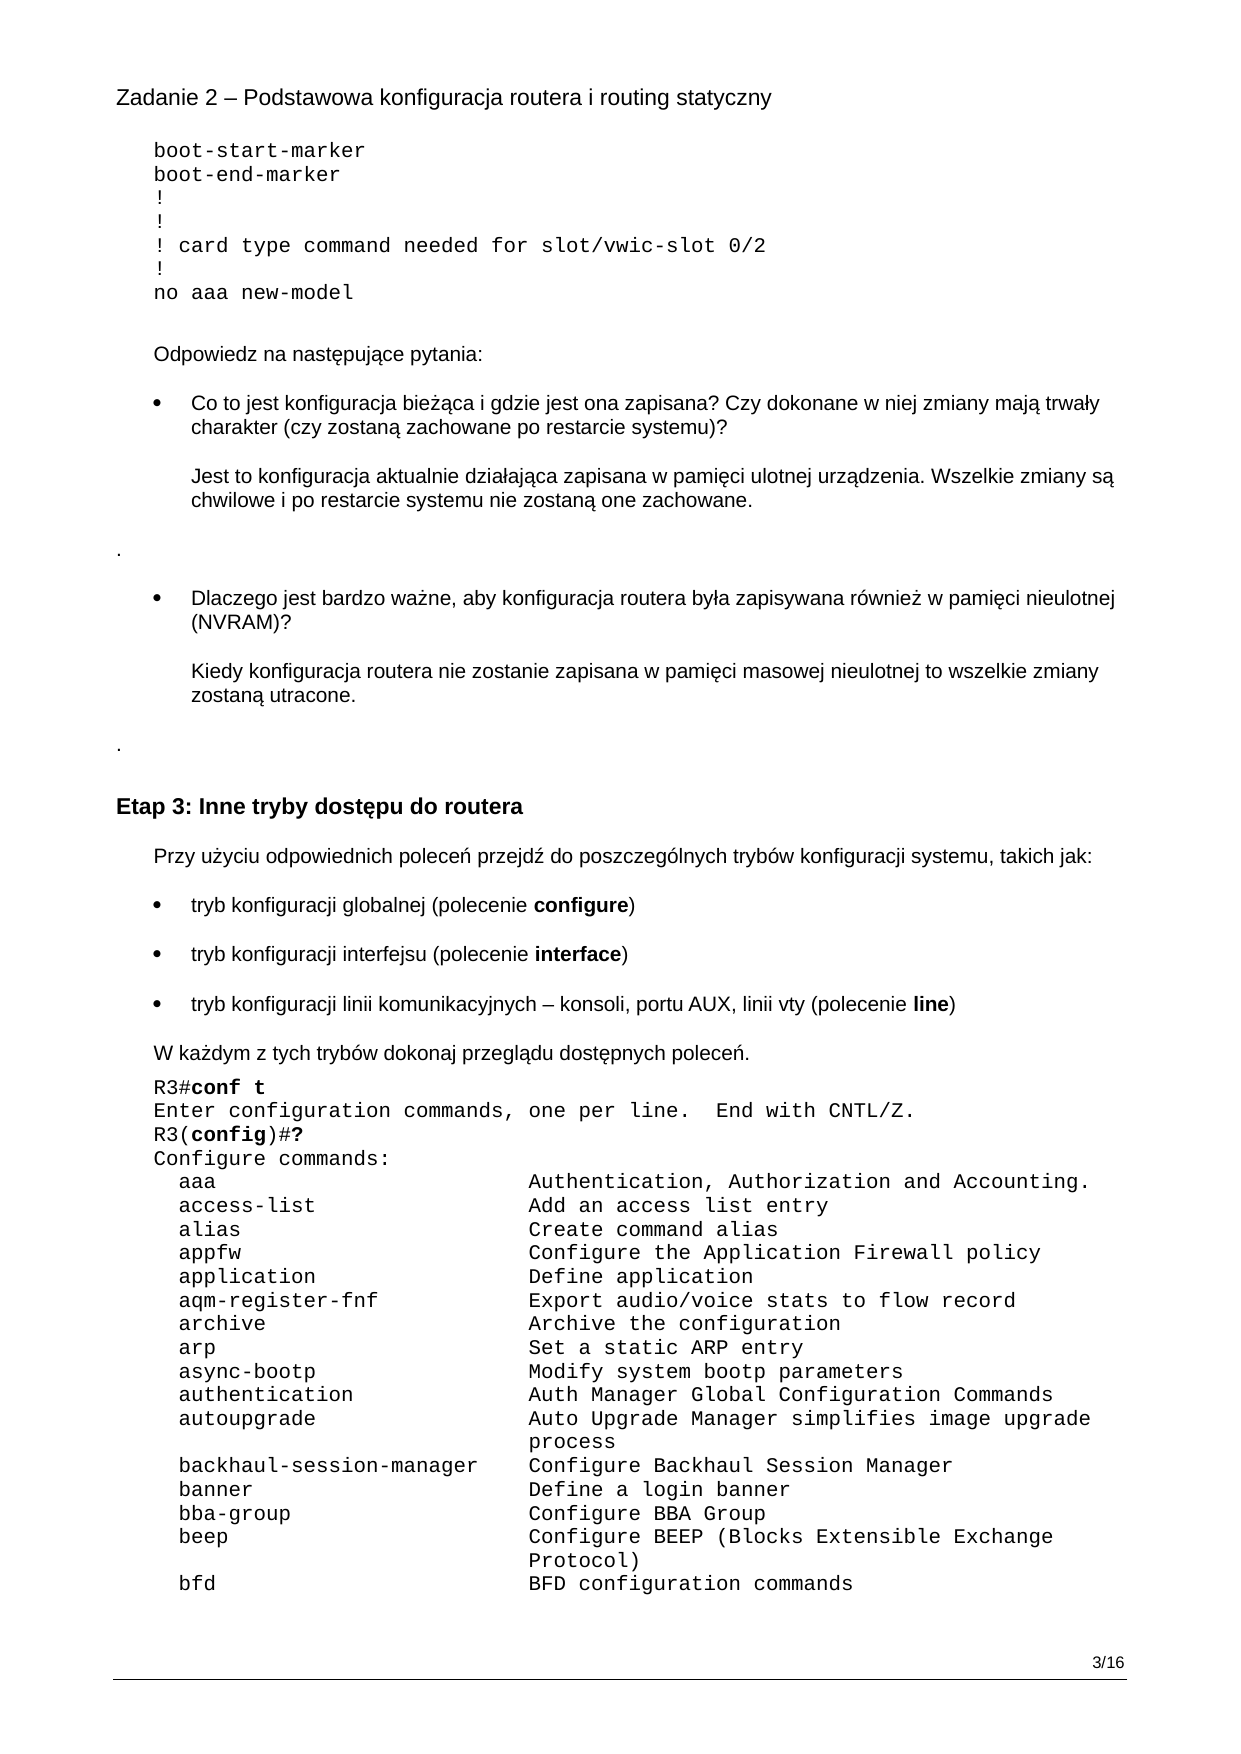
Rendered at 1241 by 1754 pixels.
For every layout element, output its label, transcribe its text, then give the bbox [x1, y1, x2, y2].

list Dlaczego jest bardzo ważne, aby konfiguracja routera była zapisywana również w pamięci nieulotnej (NVRAM)? [153, 586, 1124, 633]
text ! [153, 211, 1124, 234]
text access-list Add an access list entry [153, 1195, 1124, 1219]
text R3(config)#? [153, 1124, 1124, 1148]
text alias Create command alias [153, 1219, 1124, 1242]
list tryb konfiguracji interfejsu (polecenie interface) [153, 942, 1124, 966]
text aqm-register-fnf Export audio/voice stats to flow record [153, 1290, 1124, 1313]
text Odpowiedz na następujące pytania: [153, 342, 1124, 366]
text R3#conf t [153, 1077, 1124, 1101]
text Protocol) [153, 1550, 1124, 1573]
text ! [153, 187, 1124, 211]
text W każdym z tych trybów dokonaj przeglądu dostępnych poleceń. [153, 1040, 1124, 1064]
text aaa Authentication, Authorization and Accounting. [153, 1171, 1124, 1195]
text bfd BFD configuration commands [153, 1573, 1124, 1597]
text Przy użyciu odpowiednich poleceń przejdź do poszczególnych trybów konfiguracji systemu, takich jak: [153, 844, 1124, 868]
text async-bootp Modify system bootp parameters [153, 1361, 1124, 1384]
text ! [153, 258, 1124, 282]
list tryb konfiguracji linii komunikacyjnych – konsoli, portu AUX, linii vty (polecenie line) [153, 991, 1124, 1015]
text Configure commands: [153, 1148, 1124, 1171]
text autoupgrade Auto Upgrade Manager simplifies image upgrade [153, 1408, 1124, 1432]
text appfw Configure the Application Firewall policy [153, 1242, 1124, 1266]
list Kiedy konfiguracja routera nie zostanie zapisana w pamięci masowej nieulotnej to wszelkie zmiany zostaną utracone. [153, 658, 1124, 706]
text archive Archive the configuration [153, 1313, 1124, 1337]
text bba-group Configure BBA Group [153, 1502, 1124, 1526]
text process [153, 1432, 1124, 1455]
text boot-end-marker [153, 164, 1124, 187]
text authentication Auth Manager Global Configuration Commands [153, 1384, 1124, 1408]
list Inne tryby dostępu do routera [116, 793, 1124, 819]
text Enter configuration commands, one per line. End with CNTL/Z. [153, 1101, 1124, 1124]
text ! card type command needed for slot/vwic-slot 0/2 [153, 234, 1124, 258]
text beep Configure BEEP (Blocks Extensible Exchange [153, 1526, 1124, 1550]
list tryb konfiguracji globalnej (polecenie configure) [153, 893, 1124, 917]
text arp Set a static ARP entry [153, 1337, 1124, 1361]
text backhaul-session-manager Configure Backhaul Session Manager [153, 1455, 1124, 1479]
text application Define application [153, 1266, 1124, 1290]
list Jest to konfiguracja aktualnie działająca zapisana w pamięci ulotnej urządzenia. Wszelkie zmiany są chwilowe i po restarcie systemu nie zostaną one zachowane. [153, 464, 1124, 512]
text banner Define a login banner [153, 1479, 1124, 1502]
text boot-start-marker [153, 140, 1124, 164]
list Co to jest konfiguracja bieżąca i gdzie jest ona zapisana? Czy dokonane w niej zmiany mają trwały charakter (czy zostaną zachowane po restarcie systemu)? [153, 391, 1124, 439]
text no aaa new-model [153, 282, 1124, 306]
